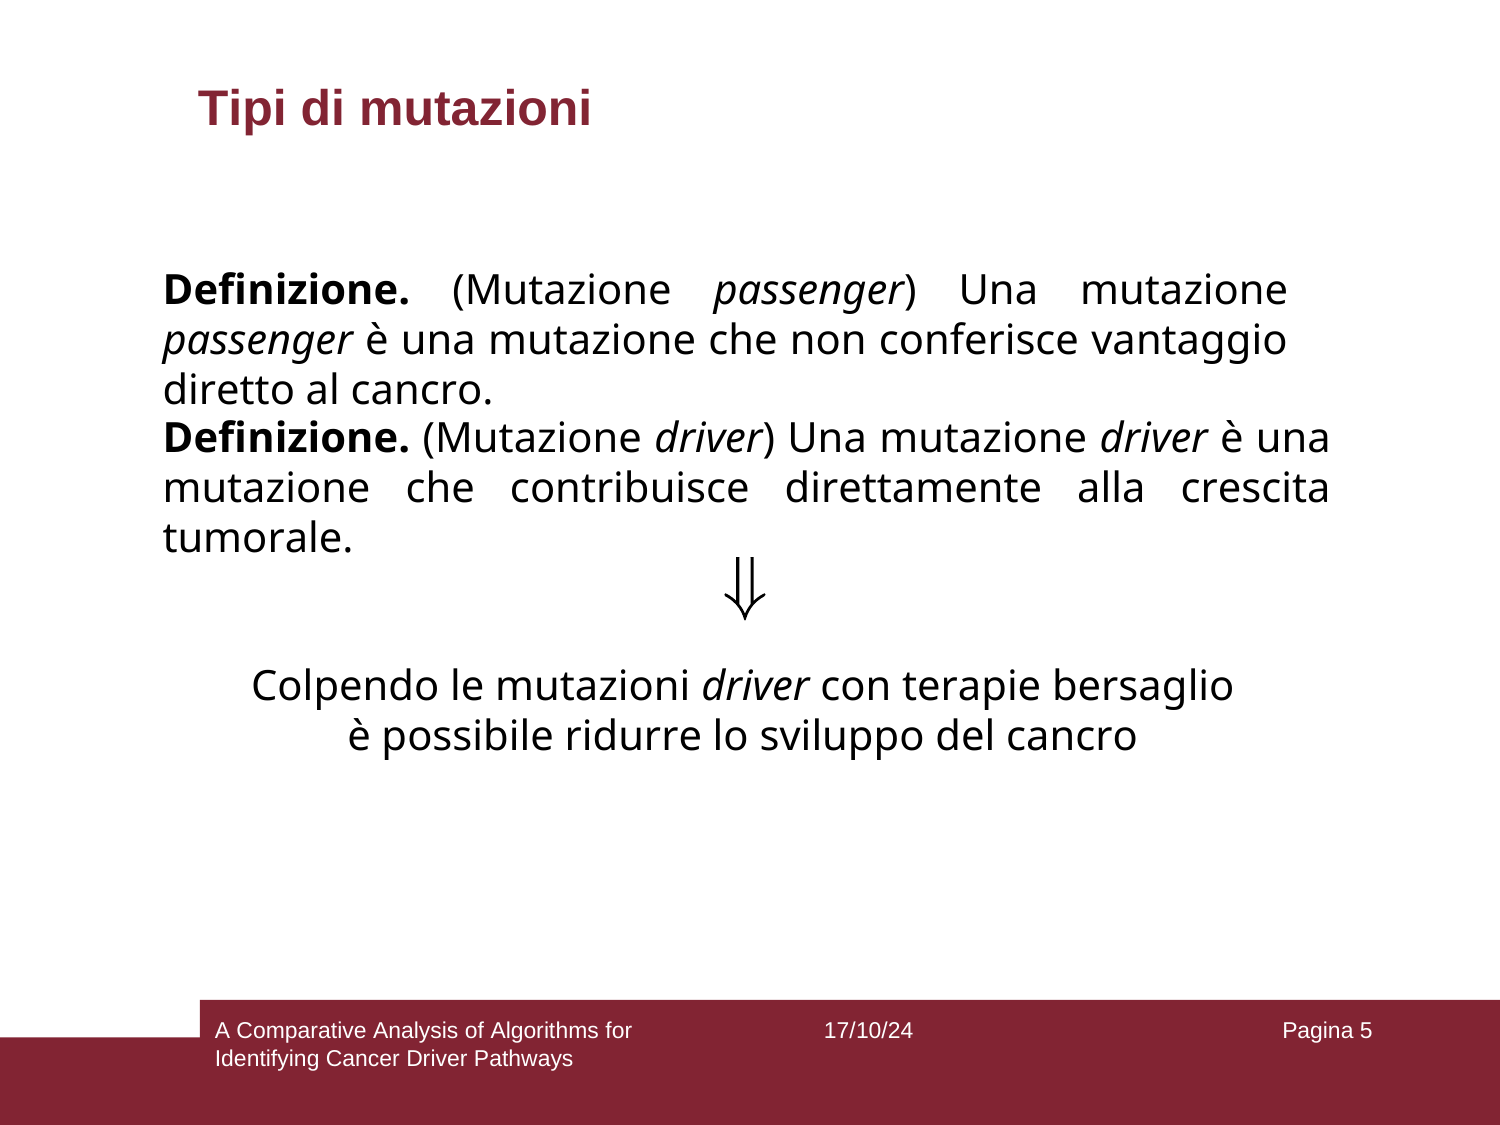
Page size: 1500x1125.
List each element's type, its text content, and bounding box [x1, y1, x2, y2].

text_box Definizione. (Mutazione driver) Una mutazione driver è una mutazione che contribuisce direttamente alla crescita tumorale. [147, 403, 1359, 519]
text_box A Comparative Analysis of Algorithms for Identifying Cancer Driver Pathways [199, 1008, 676, 1084]
text_box Definizione. (Mutazione passenger) Una mutazione passenger è una mutazione che non conferisce vantaggio diretto al cancro. [147, 255, 1359, 371]
text_box 17/10/24 [712, 1008, 1026, 1084]
title Tipi di mutazioni [183, 67, 1400, 150]
text_box Colpendo le mutazioni driver con terapie bersaglio è possibile ridurre lo sviluppo del cancro [236, 651, 1251, 767]
text_box Pagina <numero> [1074, 1008, 1388, 1084]
picture [724, 557, 766, 621]
